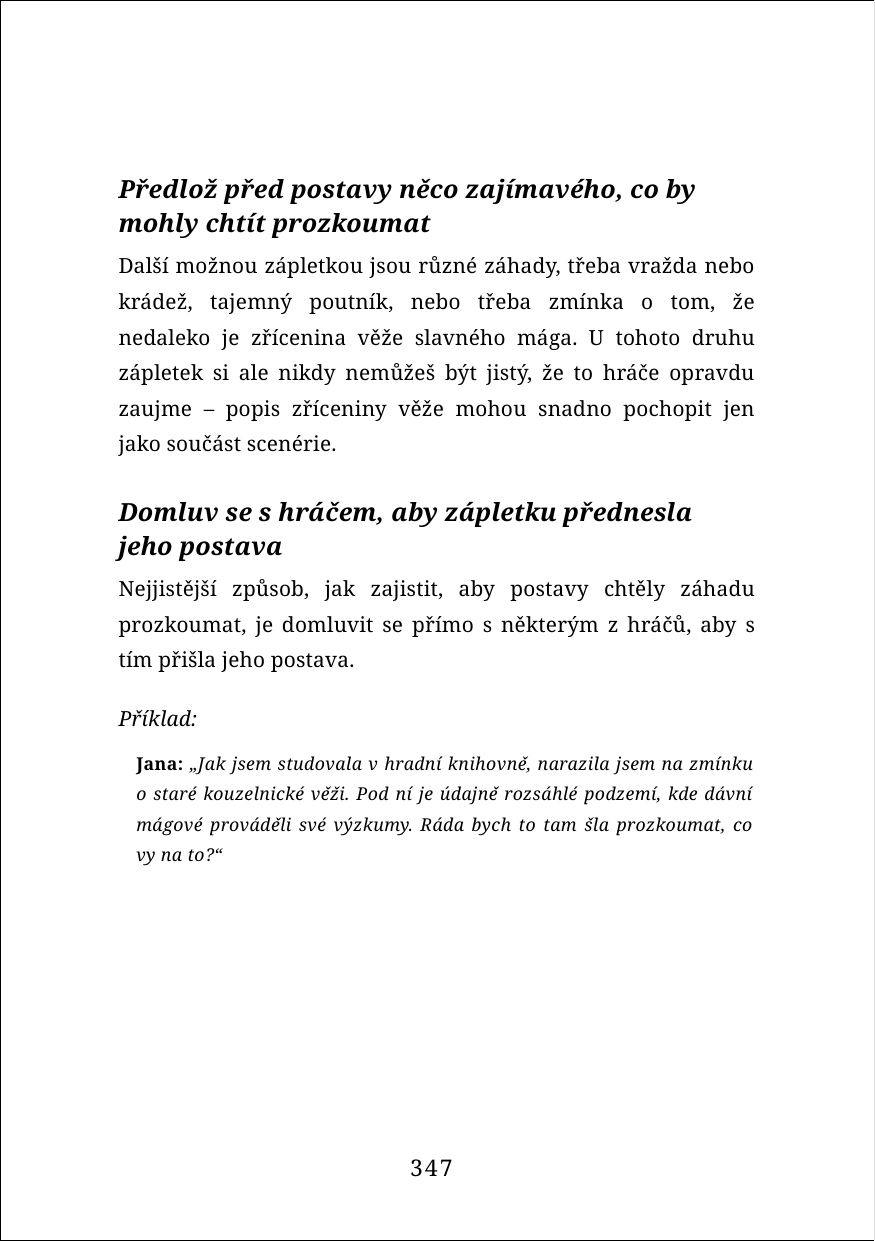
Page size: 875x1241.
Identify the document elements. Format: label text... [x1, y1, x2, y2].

subtitle Domluv se s hráčem, aby zápletku přednesla jeho postava [118, 494, 756, 562]
text Příklad: [118, 704, 756, 733]
text Jana: „Jak jsem studovala v hradní knihovně, narazila jsem na zmínku o staré kouzelnické věži. Pod ní je údajně rozsáhlé podzemí, kde dávní mágové prováděli své výzkumy. Ráda bych to tam šla prozkoumat, co vy na to?“ [136, 752, 756, 866]
text Další možnou zápletkou jsou různé záhady, třeba vražda nebo krádež, tajemný poutník, nebo třeba zmínka o tom, že nedaleko je zřícenina věže slavného mága. U tohoto druhu zápletek si ale nikdy nemůžeš být jistý, že to hráče opravdu zaujme – popis zříceniny věže mohou snadno pochopit jen jako součást scenérie. [118, 252, 756, 458]
subtitle Předlož před postavy něco zajímavého, co by mohly chtít prozkoumat [118, 172, 756, 240]
text Nejjistější způsob, jak zajistit, aby postavy chtěly záhadu prozkoumat, je domluvit se přímo s některým z hráčů, aby s tím přišla jeho postava. [118, 574, 756, 674]
